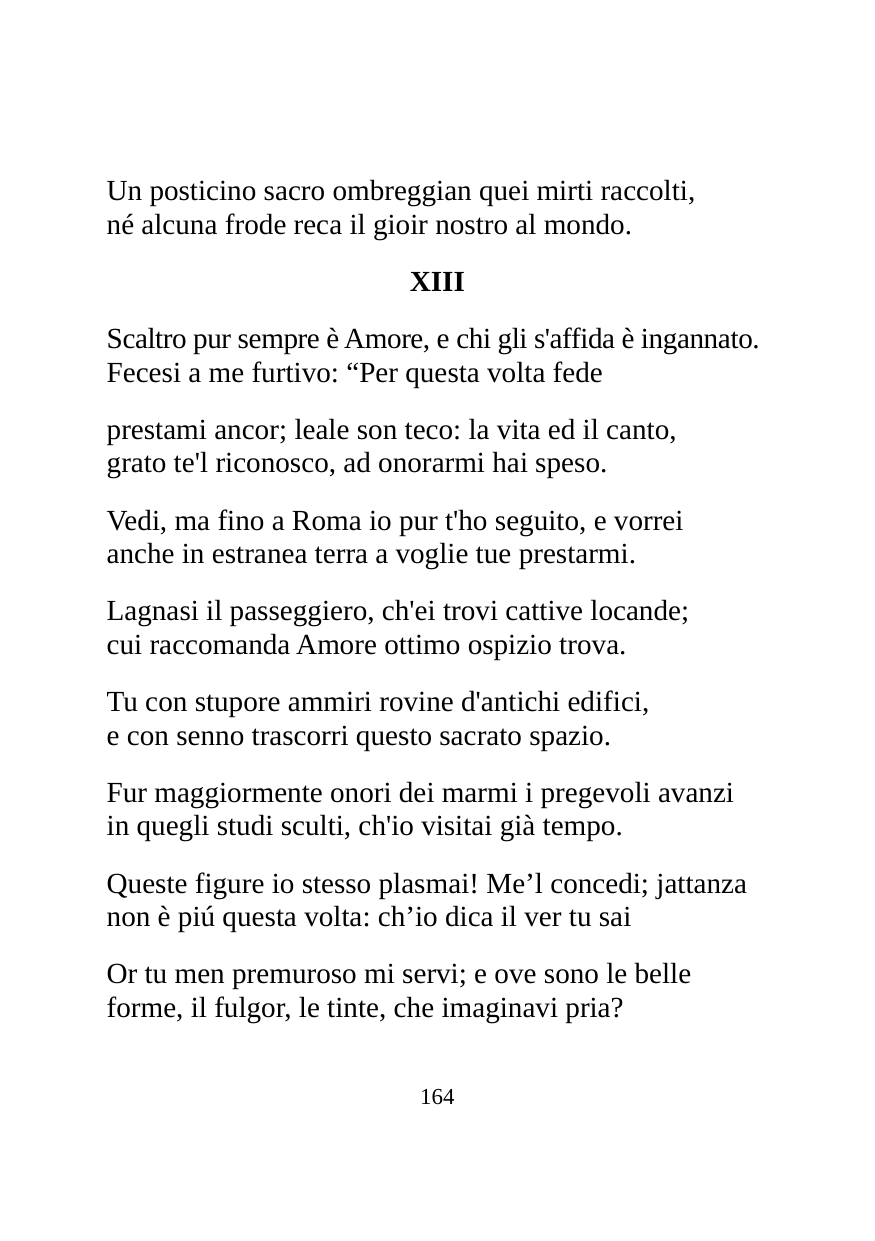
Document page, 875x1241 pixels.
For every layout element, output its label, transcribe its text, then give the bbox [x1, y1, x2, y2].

text Vedi, ma fino a Roma io pur t'ho seguito, e vorrei [106, 503, 768, 536]
text XIII [106, 264, 768, 298]
text Lagnasi il passeggiero, ch'ei trovi cattive locande; [106, 593, 768, 627]
text Queste figure io stesso plasmai! Me’l concedi; jattanza [106, 866, 768, 899]
text Fecesi a me furtivo: “Per questa volta fede [106, 355, 768, 388]
text e con senno trascorri questo sacrato spazio. [106, 718, 768, 751]
text Tu con stupore ammiri rovine d'antichi edifici, [106, 684, 768, 718]
text né alcuna frode reca il gioir nostro al mondo. [106, 207, 768, 241]
text anche in estranea terra a voglie tue prestarmi. [106, 536, 768, 570]
text grato te'l riconosco, ad onorarmi hai speso. [106, 446, 768, 479]
text in quegli studi sculti, ch'io visitai già tempo. [106, 808, 768, 842]
text forme, il fulgor, le tinte, che imaginavi pria? [106, 990, 768, 1023]
text Un posticino sacro ombreggian quei mirti raccolti, [106, 173, 768, 207]
text non è piú questa volta: ch’io dica il ver tu sai [106, 899, 768, 933]
text Fur maggiormente onori dei marmi i pregevoli avanzi [106, 775, 768, 808]
text Or tu men premuroso mi servi; e ove sono le belle [106, 956, 768, 990]
text prestami ancor; leale son teco: la vita ed il canto, [106, 412, 768, 446]
text cui raccomanda Amore ottimo ospizio trova. [106, 627, 768, 661]
text Scaltro pur sempre è Amore, e chi gli s'affida è ingannato. [106, 321, 768, 355]
